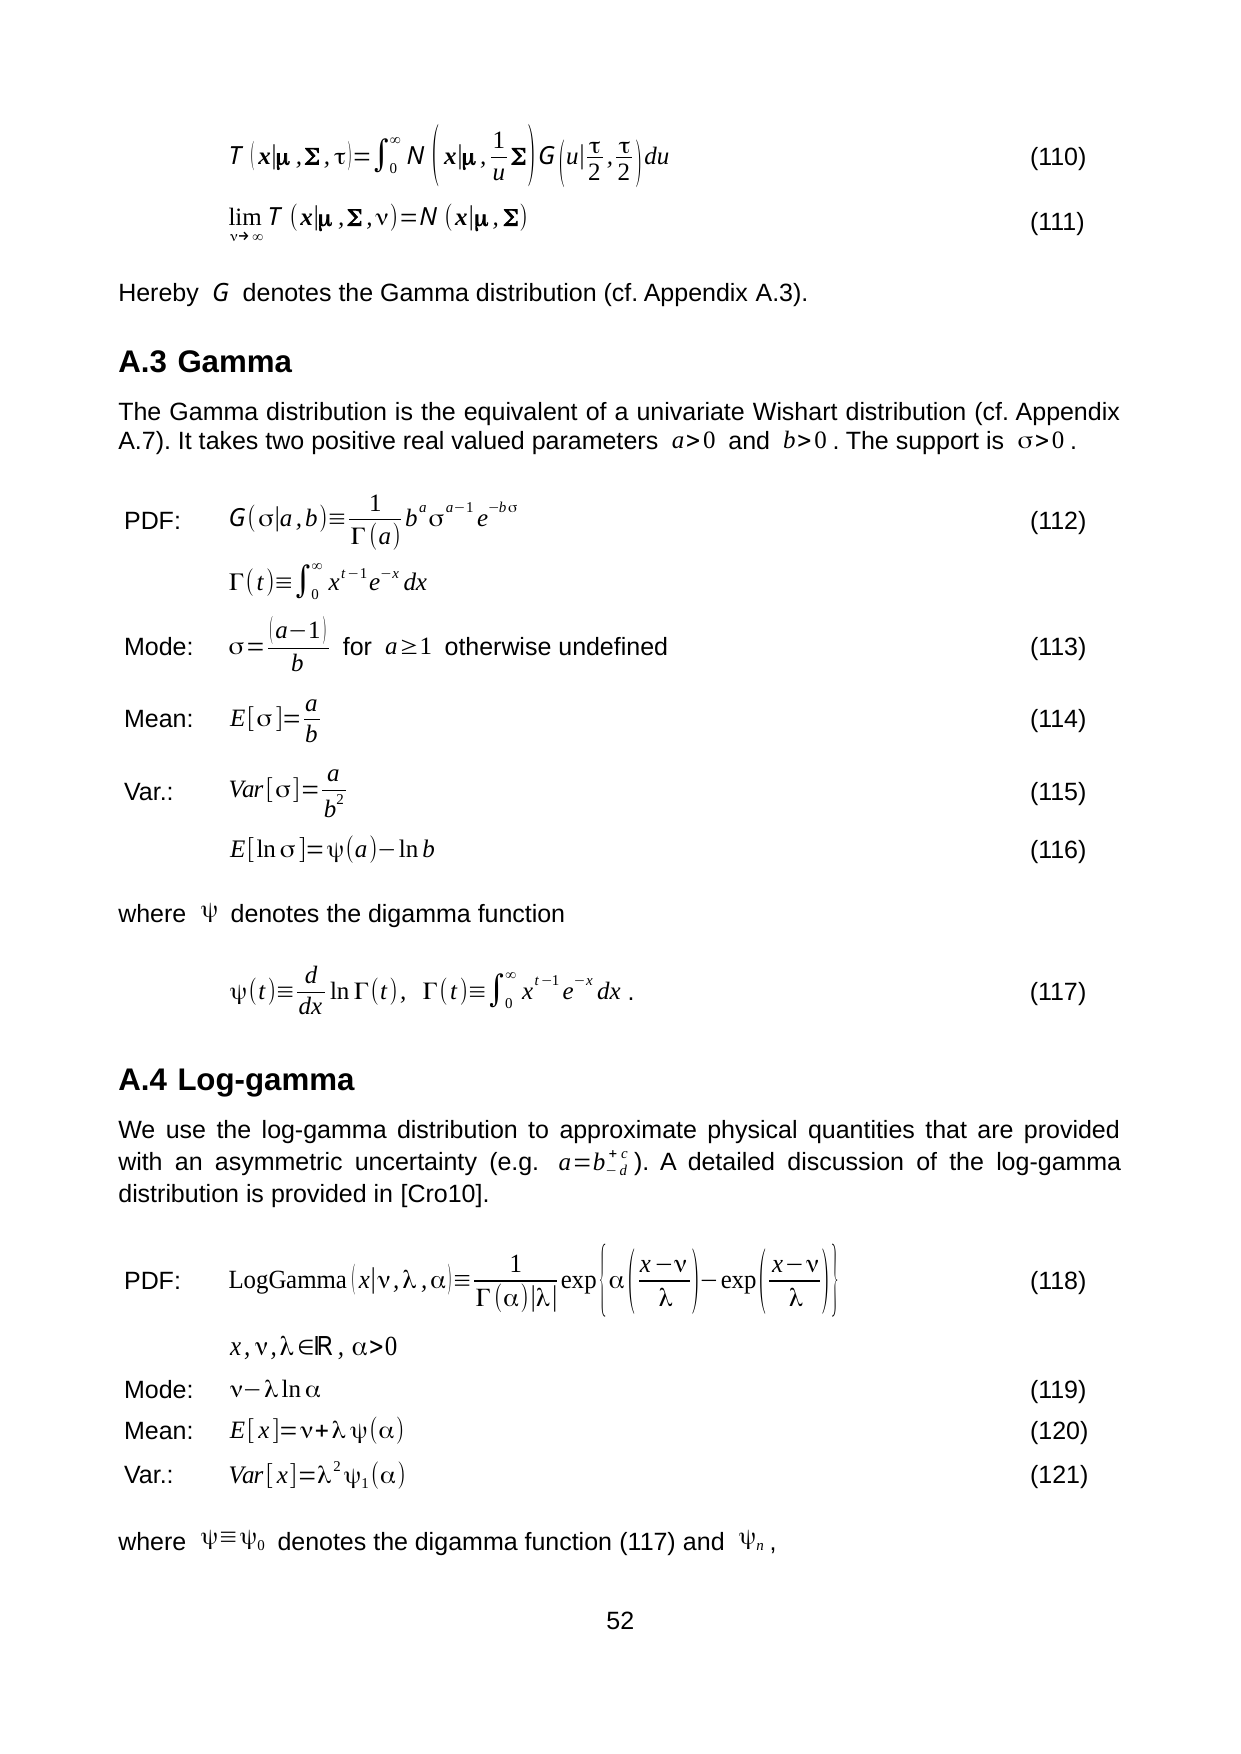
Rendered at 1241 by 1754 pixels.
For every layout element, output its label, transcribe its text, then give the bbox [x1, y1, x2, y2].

table_cell (113) [1024, 610, 1123, 683]
table_cell [217, 1324, 1024, 1369]
table_cell [118, 828, 217, 870]
table_cell (116) [1024, 828, 1123, 870]
table_header (110) [1024, 118, 1123, 195]
table_cell [1024, 557, 1123, 609]
table_cell (120) [1024, 1410, 1123, 1451]
table_cell (121) [1024, 1451, 1123, 1498]
title Gamma [118, 343, 1122, 379]
table_cell Mode: [118, 1370, 217, 1410]
table_header [118, 118, 217, 195]
table_header . [216, 956, 1024, 1027]
title Log-gamma [118, 1061, 1122, 1097]
table_header PDF: [118, 484, 217, 557]
table_cell [217, 754, 1024, 828]
text The Gamma distribution is the equivalent of a univariate Wishart distribution (cf. Appendix A.7). It takes two positive real valued parameters and . The support is . [118, 397, 1122, 455]
table_cell [217, 557, 1024, 609]
table_header [217, 118, 1024, 195]
table_cell Var.: [118, 754, 217, 828]
table_header (117) [1024, 956, 1123, 1027]
table_cell [217, 1451, 1024, 1498]
text We use the log-gamma distribution to approximate physical quantities that are provided with an asymmetric uncertainty (e.g. ). A detailed discussion of the log-gamma distribution is provided in [Cro10]. [118, 1115, 1122, 1208]
table_cell for otherwise undefined [217, 610, 1024, 683]
table_cell [118, 1324, 217, 1369]
text Hereby denotes the Gamma distribution (cf. Appendix A.3). [118, 276, 1122, 309]
table_cell Mode: [118, 610, 217, 683]
table_header [118, 195, 217, 248]
table_cell [217, 1370, 1024, 1410]
table_header [217, 484, 1024, 557]
table_header [217, 1237, 1024, 1324]
text where denotes the digamma function (117) and , [118, 1527, 1122, 1555]
text where denotes the digamma function [118, 898, 1122, 927]
table_header [118, 956, 216, 1027]
table_header [217, 195, 1024, 248]
table_header (111) [1024, 195, 1123, 248]
table_header (118) [1024, 1237, 1123, 1324]
table_cell [1024, 1324, 1123, 1369]
table_cell Mean: [118, 1410, 217, 1451]
table_cell (115) [1024, 754, 1123, 828]
table_cell [118, 557, 217, 609]
table_cell (119) [1024, 1370, 1123, 1410]
table_cell [217, 828, 1024, 870]
table_cell (114) [1024, 683, 1123, 754]
table_header PDF: [118, 1237, 217, 1324]
table_header (112) [1024, 484, 1123, 557]
table_cell Mean: [118, 683, 217, 754]
table_cell Var.: [118, 1451, 217, 1498]
table_cell [217, 683, 1024, 754]
table_cell [217, 1410, 1024, 1451]
